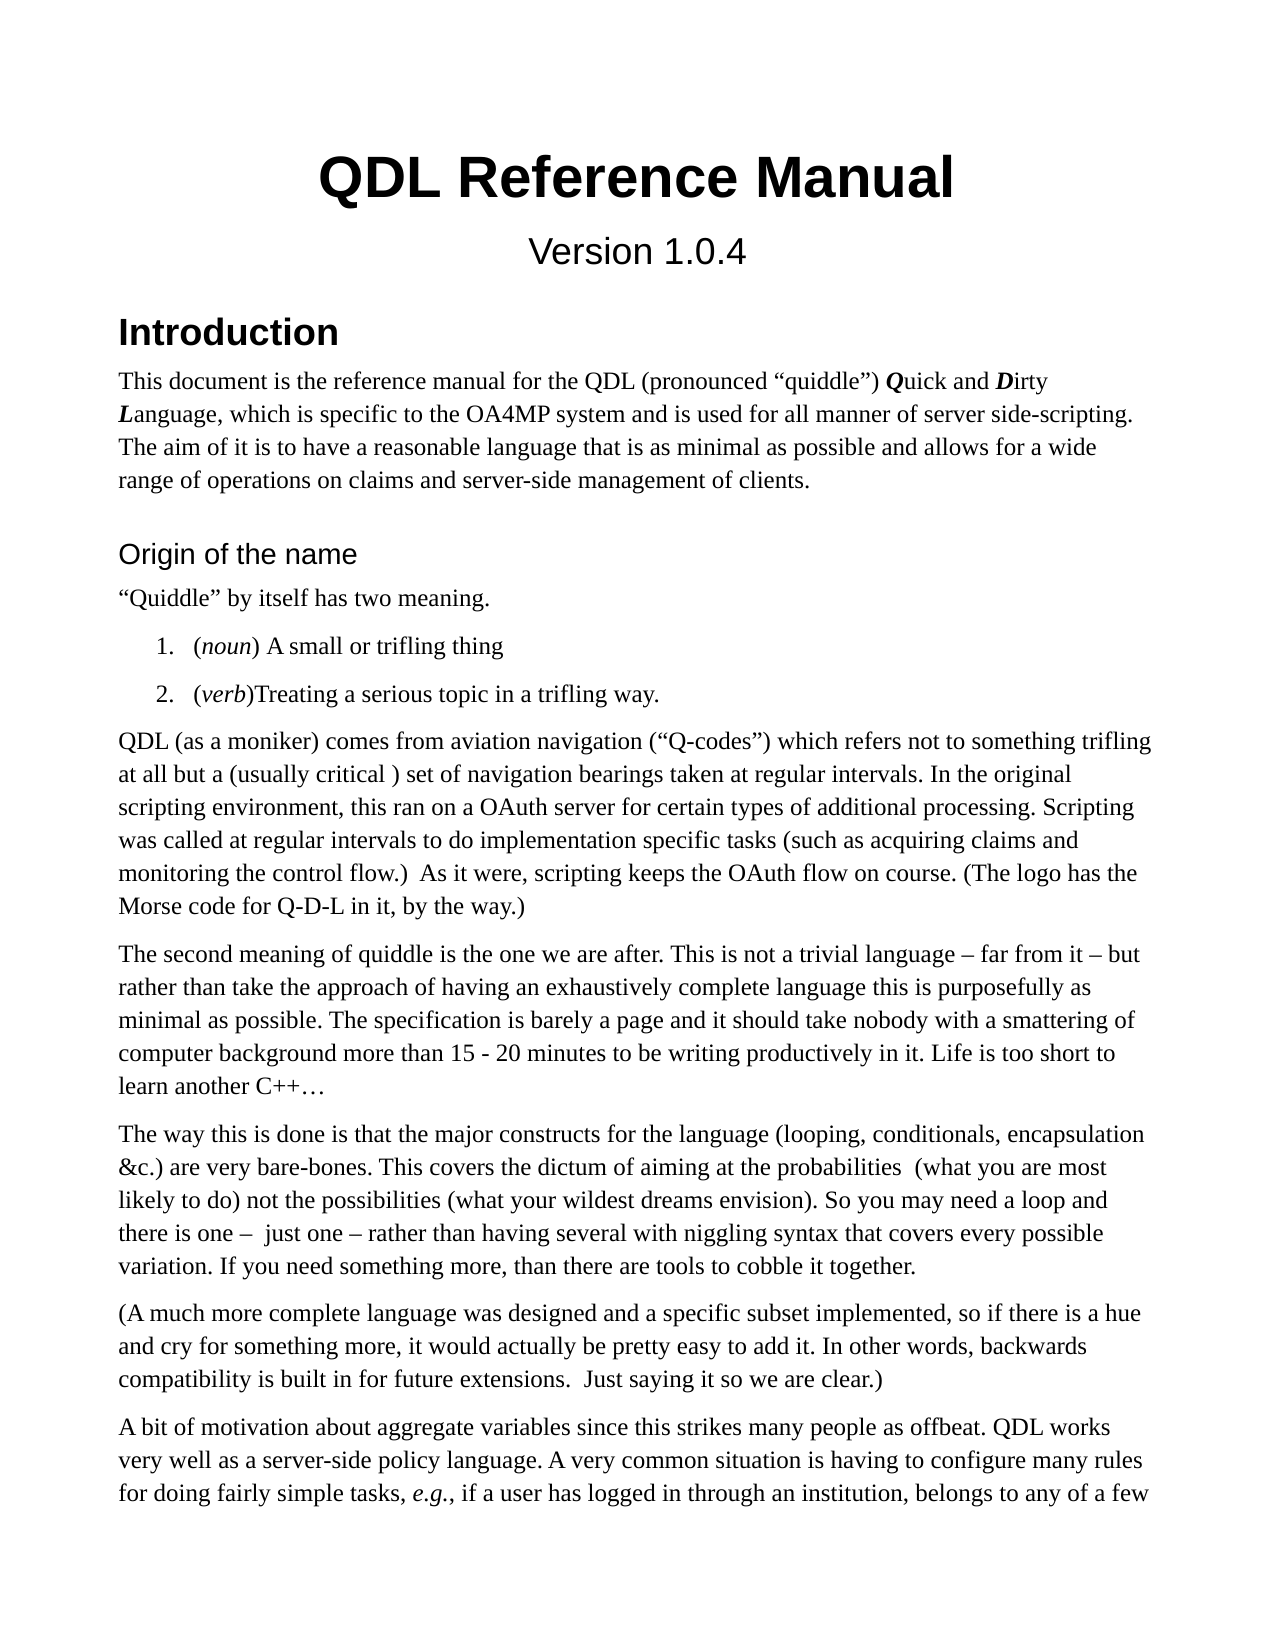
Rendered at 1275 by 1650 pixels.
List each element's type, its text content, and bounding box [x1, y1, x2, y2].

list (verb)Treating a serious topic in a trifling way. [156, 679, 1157, 707]
title QDL Reference Manual [118, 143, 1157, 210]
text QDL (as a moniker) comes from aviation navigation (“Q-codes”) which refers not to something trifling at all but a (usually critical ) set of navigation bearings taken at regular intervals. In the original scripting environment, this ran on a OAuth server for certain types of additional processing. Scripting was called at regular intervals to do implementation specific tasks (such as acquiring claims and monitoring the control flow.) As it were, scripting keeps the OAuth flow on course. (The logo has the Morse code for Q-D-L in it, by the way.) [118, 726, 1157, 920]
subtitle Origin of the name [118, 537, 1157, 571]
text A bit of motivation about aggregate variables since this strikes many people as offbeat. QDL works very well as a server-side policy language. A very common situation is having to configure many rules for doing fairly simple tasks, e.g., if a user has logged in through an institution, belongs to any of a few [118, 1412, 1157, 1507]
text “Quiddle” by itself has two meaning. [118, 583, 1157, 612]
text (A much more complete language was designed and a specific subset implemented, so if there is a hue and cry for something more, it would actually be pretty easy to add it. In other words, backwards compatibility is built in for future extensions. Just saying it so we are clear.) [118, 1298, 1157, 1393]
subtitle Version 1.0.4 [118, 229, 1157, 272]
list (noun) A small or trifling thing [156, 631, 1157, 660]
text The second meaning of quiddle is the one we are after. This is not a trivial language – far from it – but rather than take the approach of having an exhaustively complete language this is purposefully as minimal as possible. The specification is barely a page and it should take nobody with a smattering of computer background more than 15 - 20 minutes to be writing productively in it. Life is too short to learn another C++… [118, 939, 1157, 1100]
text This document is the reference manual for the QDL (pronounced “quiddle”) Quick and Dirty Language, which is specific to the OA4MP system and is used for all manner of server side-scripting. The aim of it is to have a reasonable language that is as minimal as possible and allows for a wide range of operations on claims and server-side management of clients. [118, 366, 1157, 493]
subtitle Introduction [118, 309, 1157, 353]
text The way this is done is that the major constructs for the language (looping, conditionals, encapsulation &c.) are very bare-bones. This covers the dictum of aiming at the probabilities (what you are most likely to do) not the possibilities (what your wildest dreams envision). So you may need a loop and there is one – just one – rather than having several with niggling syntax that covers every possible variation. If you need something more, than there are tools to cobble it together. [118, 1119, 1157, 1279]
